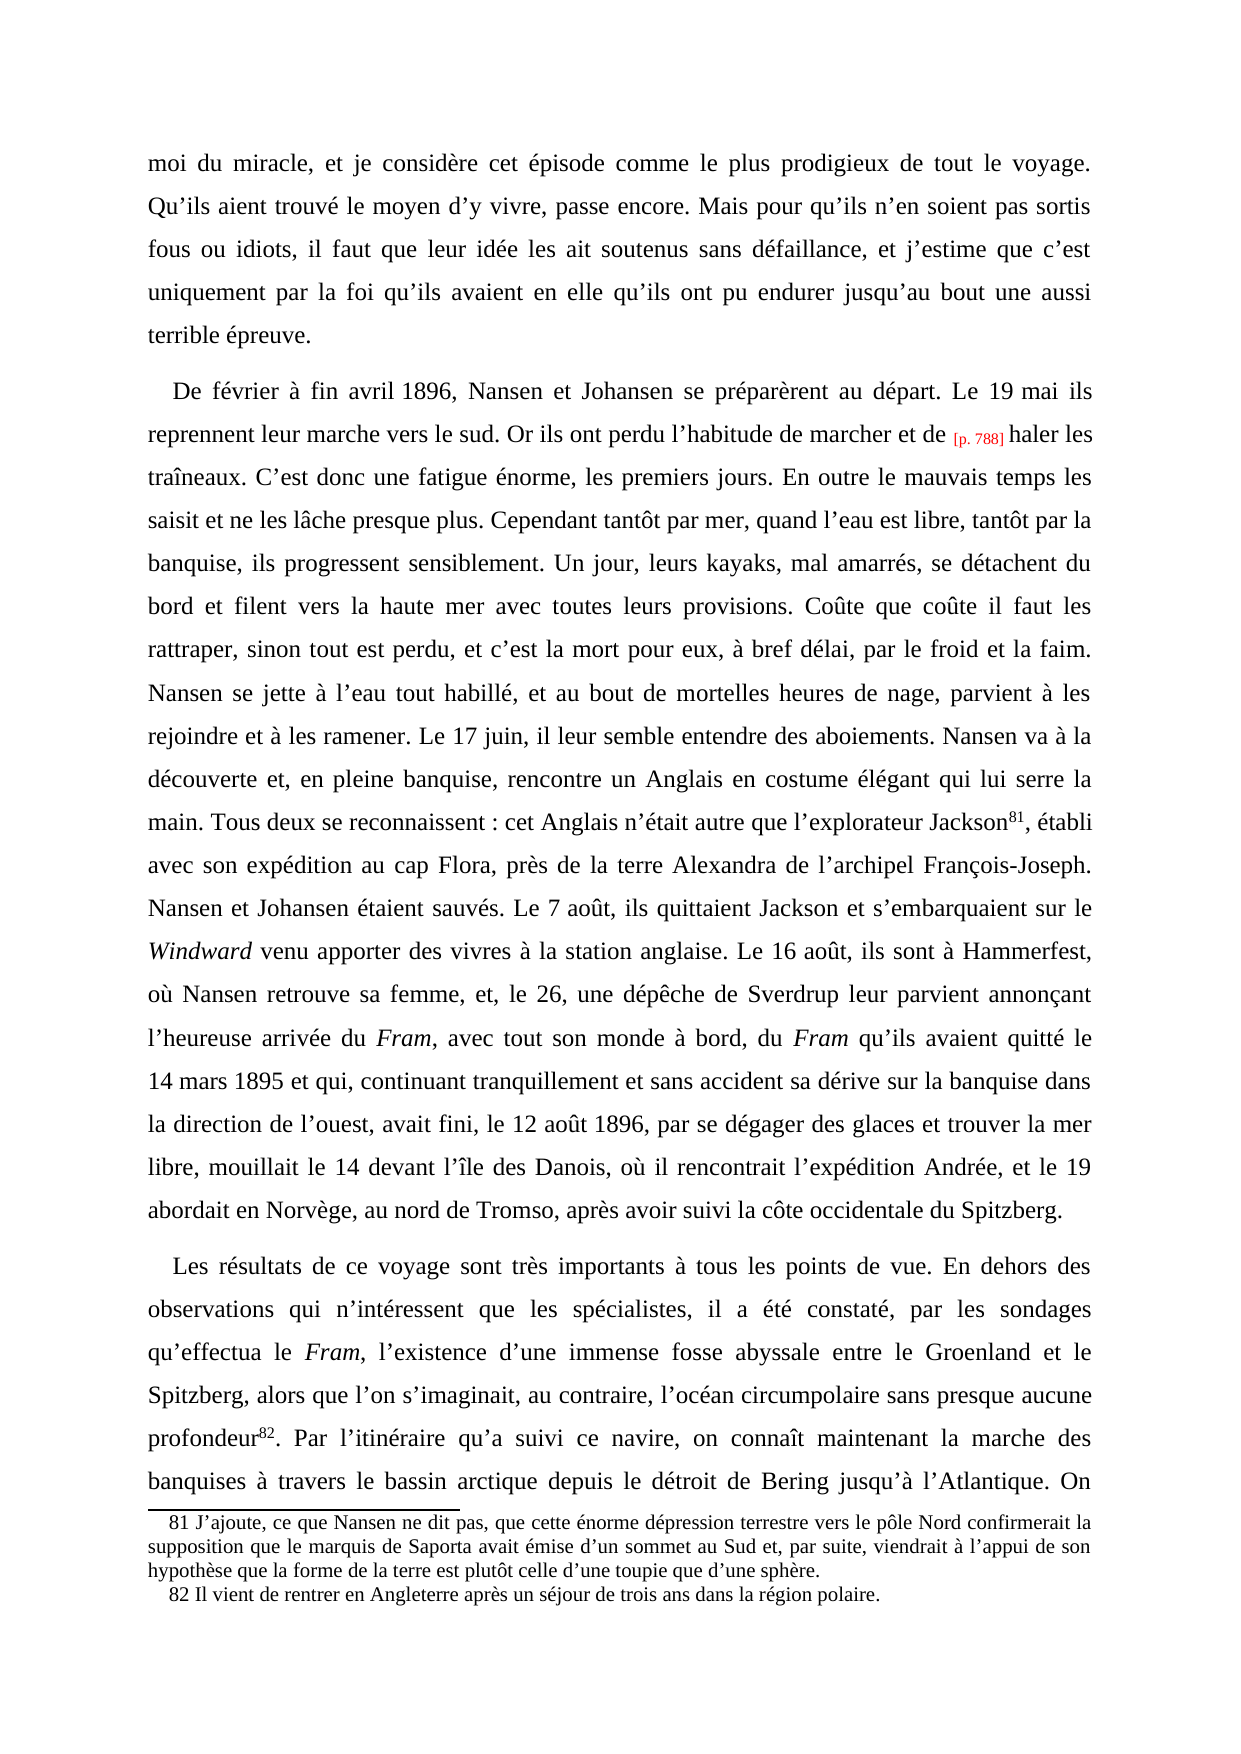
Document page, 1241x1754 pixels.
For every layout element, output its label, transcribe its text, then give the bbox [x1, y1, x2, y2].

text J’ajoute, ce que Nansen ne dit pas, que cette énorme dépression terrestre vers le pôle Nord confirmerait la supposition que le marquis de Saporta avait émise d’un sommet au Sud et, par suite, viendrait à l’appui de son hypothèse que la forme de la terre est plutôt celle d’une toupie que d’une sphère. [148, 1510, 1093, 1582]
text Il vient de rentrer en Angleterre après un séjour de trois ans dans la région polaire. [148, 1582, 1093, 1606]
text Les résultats de ce voyage sont très importants à tous les points de vue. En dehors des observations qui n’intéressent que les spécialistes, il a été constaté, par les sondages qu’effectua le Fram, l’existence d’une immense fosse abyssale entre le Groenland et le Spitzberg, alors que l’on s’imaginait, au contraire, l’océan circumpolaire sans presque aucune profondeur. Par l’itinéraire qu’a suivi ce navire, on connaît maintenant la marche des banquises à travers le bassin arctique depuis le détroit de Bering jusqu’à l’Atlantique. On [148, 1251, 1093, 1495]
text moi du miracle, et je considère cet épisode comme le plus prodigieux de tout le voyage. Qu’ils aient trouvé le moyen d’y vivre, passe encore. Mais pour qu’ils n’en soient pas sortis fous ou idiots, il faut que leur idée les ait soutenus sans défaillance, et j’estime que c’est uniquement par la foi qu’ils avaient en elle qu’ils ont pu endurer jusqu’au bout une aussi terrible épreuve. [148, 148, 1093, 349]
text De février à fin avril 1896, Nansen et Johansen se préparèrent au départ. Le 19 mai ils reprennent leur marche vers le sud. Or ils ont perdu l’habitude de marcher et de [p. 788] haler les traîneaux. C’est donc une fatigue énorme, les premiers jours. En outre le mauvais temps les saisit et ne les lâche presque plus. Cependant tantôt par mer, quand l’eau est libre, tantôt par la banquise, ils progressent sensiblement. Un jour, leurs kayaks, mal amarrés, se détachent du bord et filent vers la haute mer avec toutes leurs provisions. Coûte que coûte il faut les rattraper, sinon tout est perdu, et c’est la mort pour eux, à bref délai, par le froid et la faim. Nansen se jette à l’eau tout habillé, et au bout de mortelles heures de nage, parvient à les rejoindre et à les ramener. Le 17 juin, il leur semble entendre des aboiements. Nansen va à la découverte et, en pleine banquise, rencontre un Anglais en costume élégant qui lui serre la main. Tous deux se reconnaissent : cet Anglais n’était autre que l’explorateur Jackson, établi avec son expédition au cap Flora, près de la terre Alexandra de l’archipel François-Joseph. Nansen et Johansen étaient sauvés. Le 7 août, ils quittaient Jackson et s’embarquaient sur le Windward venu apporter des vivres à la station anglaise. Le 16 août, ils sont à Hammerfest, où Nansen retrouve sa femme, et, le 26, une dépêche de Sverdrup leur parvient annonçant l’heureuse arrivée du Fram, avec tout son monde à bord, du Fram qu’ils avaient quitté le 14 mars 1895 et qui, continuant tranquillement et sans accident sa dérive sur la banquise dans la direction de l’ouest, avait fini, le 12 août 1896, par se dégager des glaces et trouver la mer libre, mouillait le 14 devant l’île des Danois, où il rencontrait l’expédition Andrée, et le 19 abordait en Norvège, au nord de Tromso, après avoir suivi la côte occidentale du Spitzberg. [148, 376, 1093, 1224]
